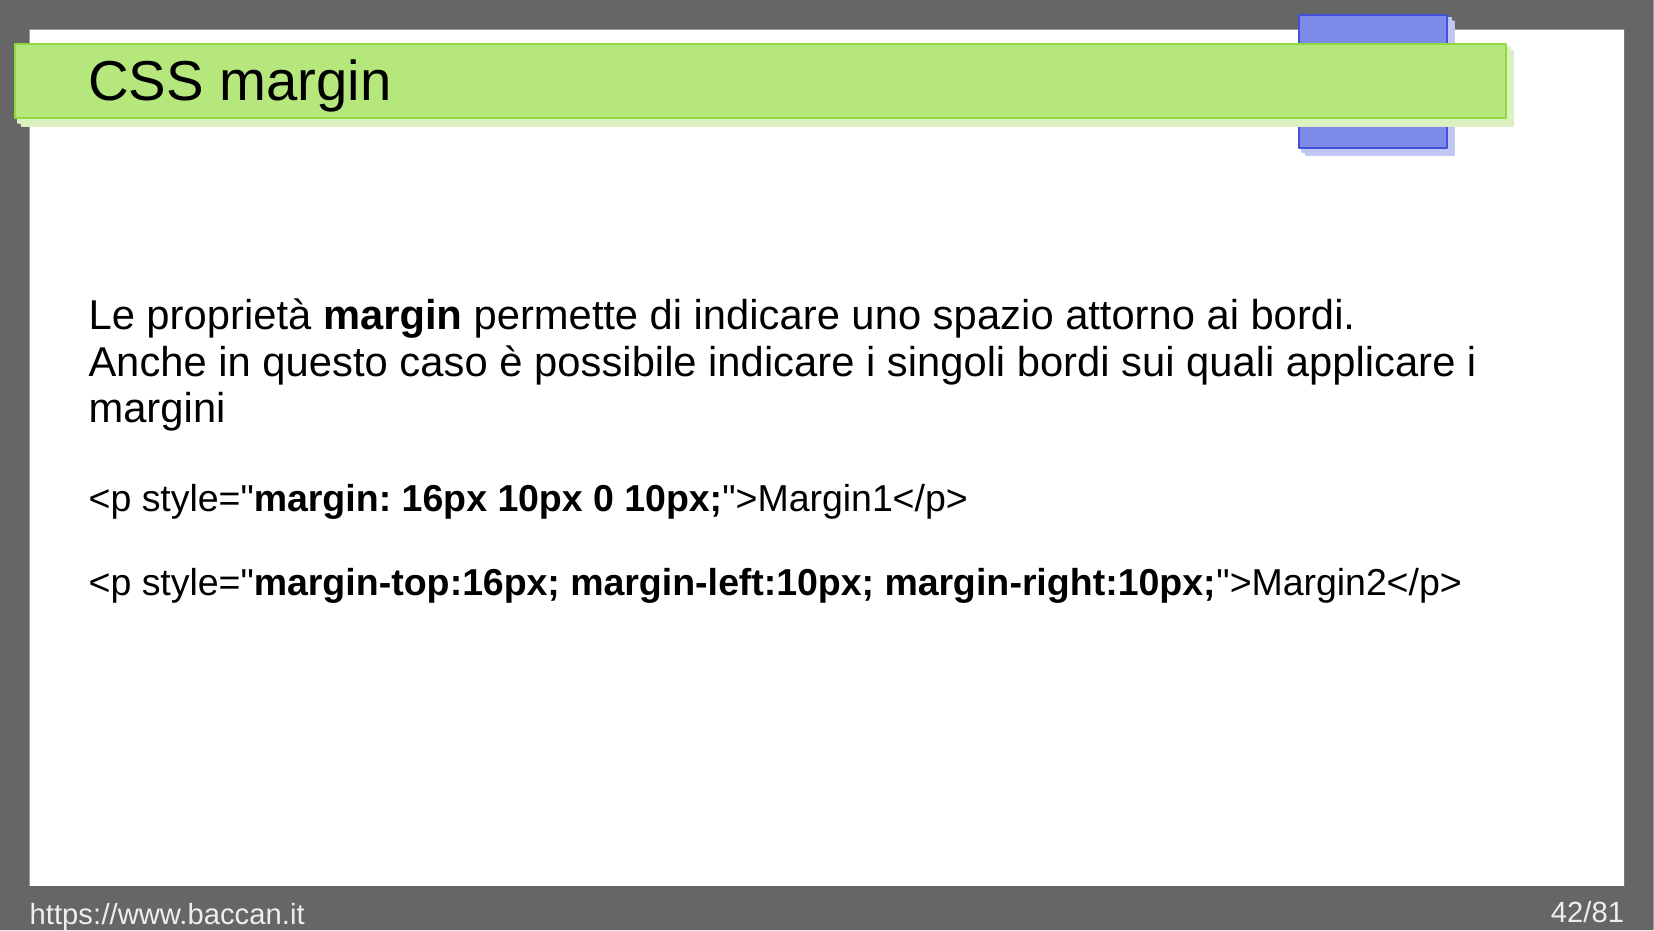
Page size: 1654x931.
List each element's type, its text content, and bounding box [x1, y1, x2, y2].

text_box Le proprietà margin permette di indicare uno spazio attorno ai bordi. Anche in questo caso è possibile indicare i singoli bordi sui quali applicare i margini <p style="margin: 16px 10px 0 10px;">Margin1</p> <p style="margin-top:16px; margin-left:10px; margin-right:10px;">Margin2</p> [88, 169, 1565, 820]
title CSS margin [88, 44, 1506, 119]
